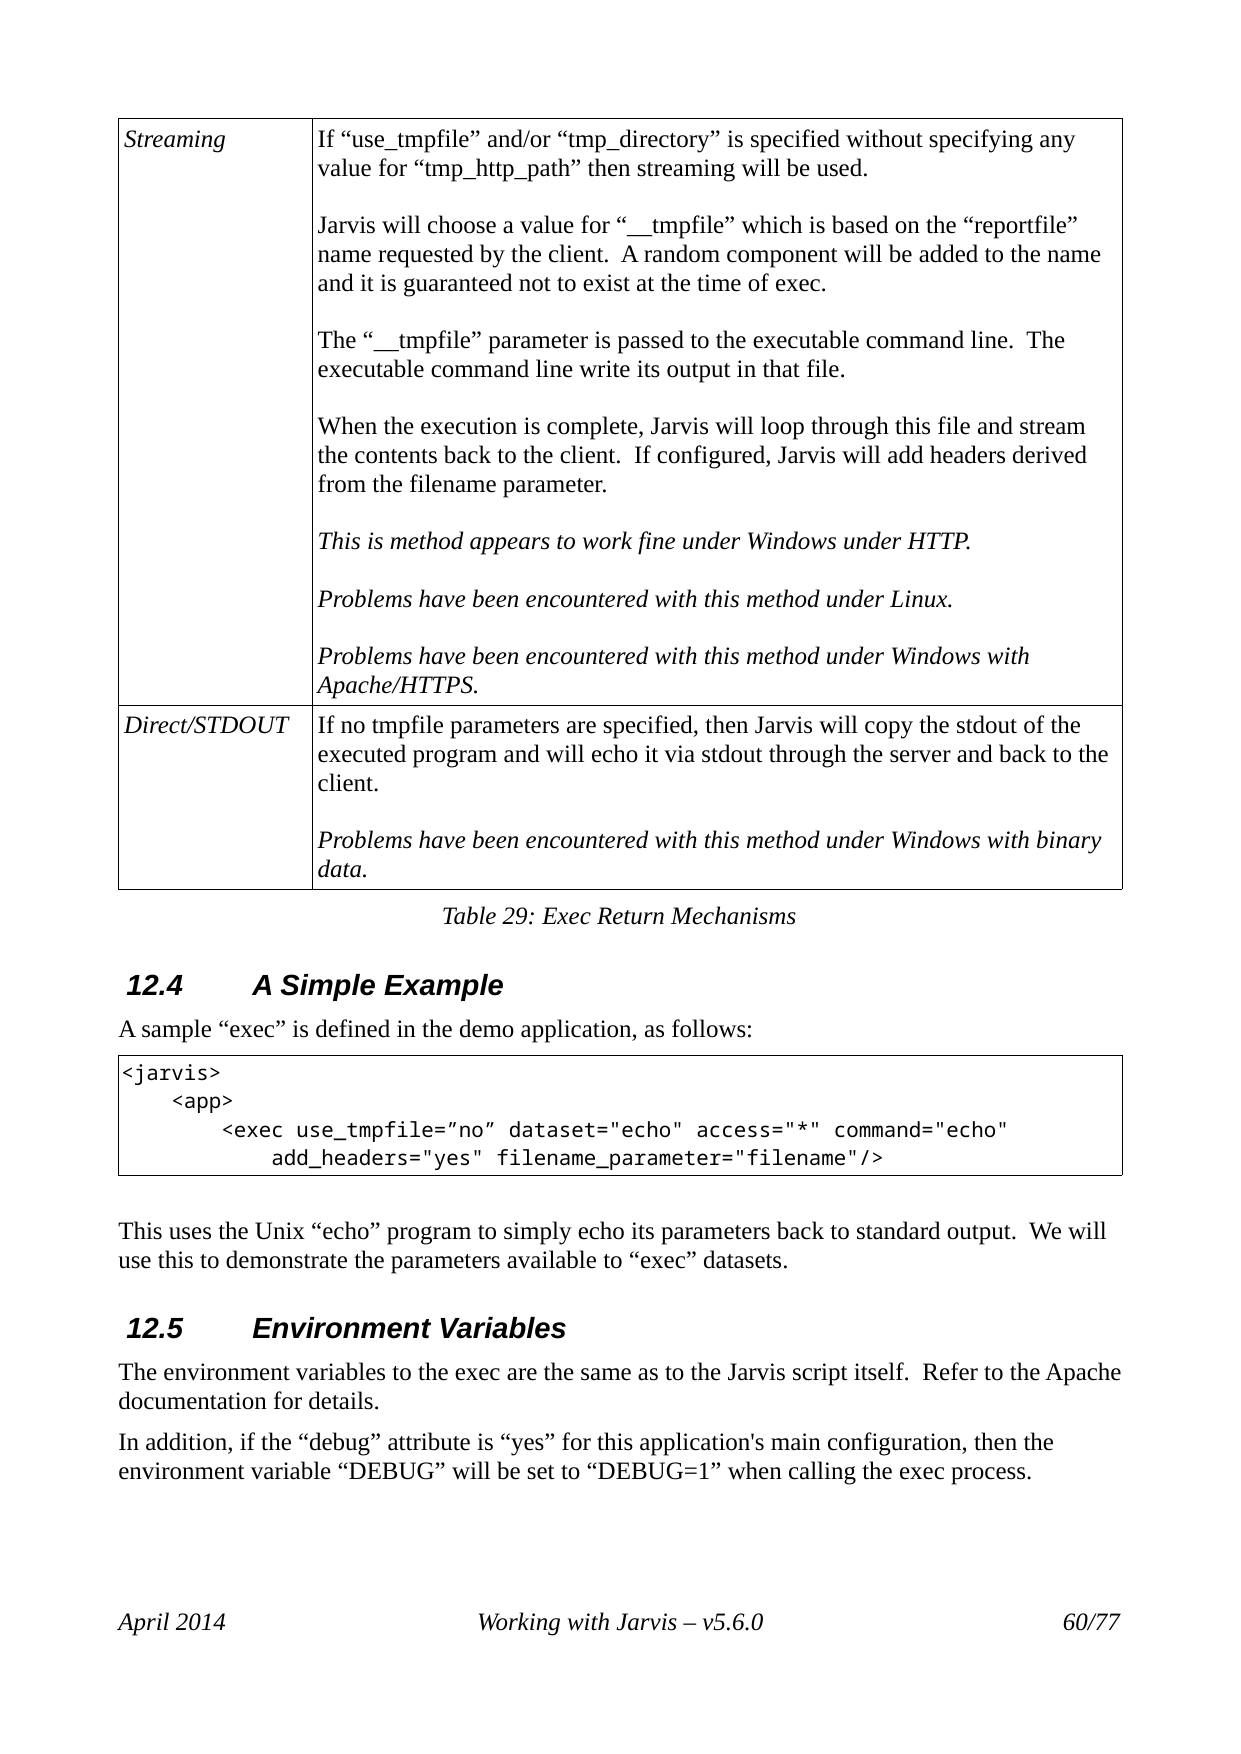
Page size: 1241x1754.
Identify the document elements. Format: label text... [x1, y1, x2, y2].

table_cell If no tmpfile parameters are specified, then Jarvis will copy the stdout of the executed program and will echo it via stdout through the server and back to the client. Problems have been encountered with this method under Windows with binary data. [313, 706, 1122, 889]
text <jarvis> [119, 1056, 1122, 1083]
text add_headers="yes" filename_parameter="filename"/> [119, 1140, 1122, 1175]
text The environment variables to the exec are the same as to the Jarvis script itself. Refer to the Apache documentation for details. [118, 1357, 1122, 1414]
subtitle A Simple Example [118, 968, 1122, 1001]
table_cell Direct/STDOUT [119, 706, 312, 889]
table_cell If “use_tmpfile” and/or “tmp_directory” is specified without specifying any value for “tmp_http_path” then streaming will be used. Jarvis will choose a value for “__tmpfile” which is based on the “reportfile” name requested by the client. A random component will be added to the name and it is guaranteed not to exist at the time of exec. The “__tmpfile” parameter is passed to the executable command line. The executable command line write its output in that file. When the execution is complete, Jarvis will loop through this file and stream the contents back to the client. If configured, Jarvis will add headers derived from the filename parameter. This is method appears to work fine under Windows under HTTP. Problems have been encountered with this method under Linux. Problems have been encountered with this method under Windows with Apache/HTTPS. [313, 119, 1122, 705]
text <exec use_tmpfile=”no” dataset="echo" access="*" command="echo" [119, 1112, 1122, 1140]
text Table 29: Exec Return Mechanisms [118, 901, 1122, 930]
table_cell Streaming [119, 119, 312, 705]
text <app> [119, 1083, 1122, 1112]
text In addition, if the “debug” attribute is “yes” for this application's main configuration, then the environment variable “DEBUG” will be set to “DEBUG=1” when calling the exec process. [118, 1427, 1122, 1484]
text A sample “exec” is defined in the demo application, as follows: [118, 1014, 1122, 1042]
text This uses the Unix “echo” program to simply echo its parameters back to standard output. We will use this to demonstrate the parameters available to “exec” datasets. [118, 1216, 1122, 1273]
subtitle Environment Variables [118, 1311, 1122, 1344]
